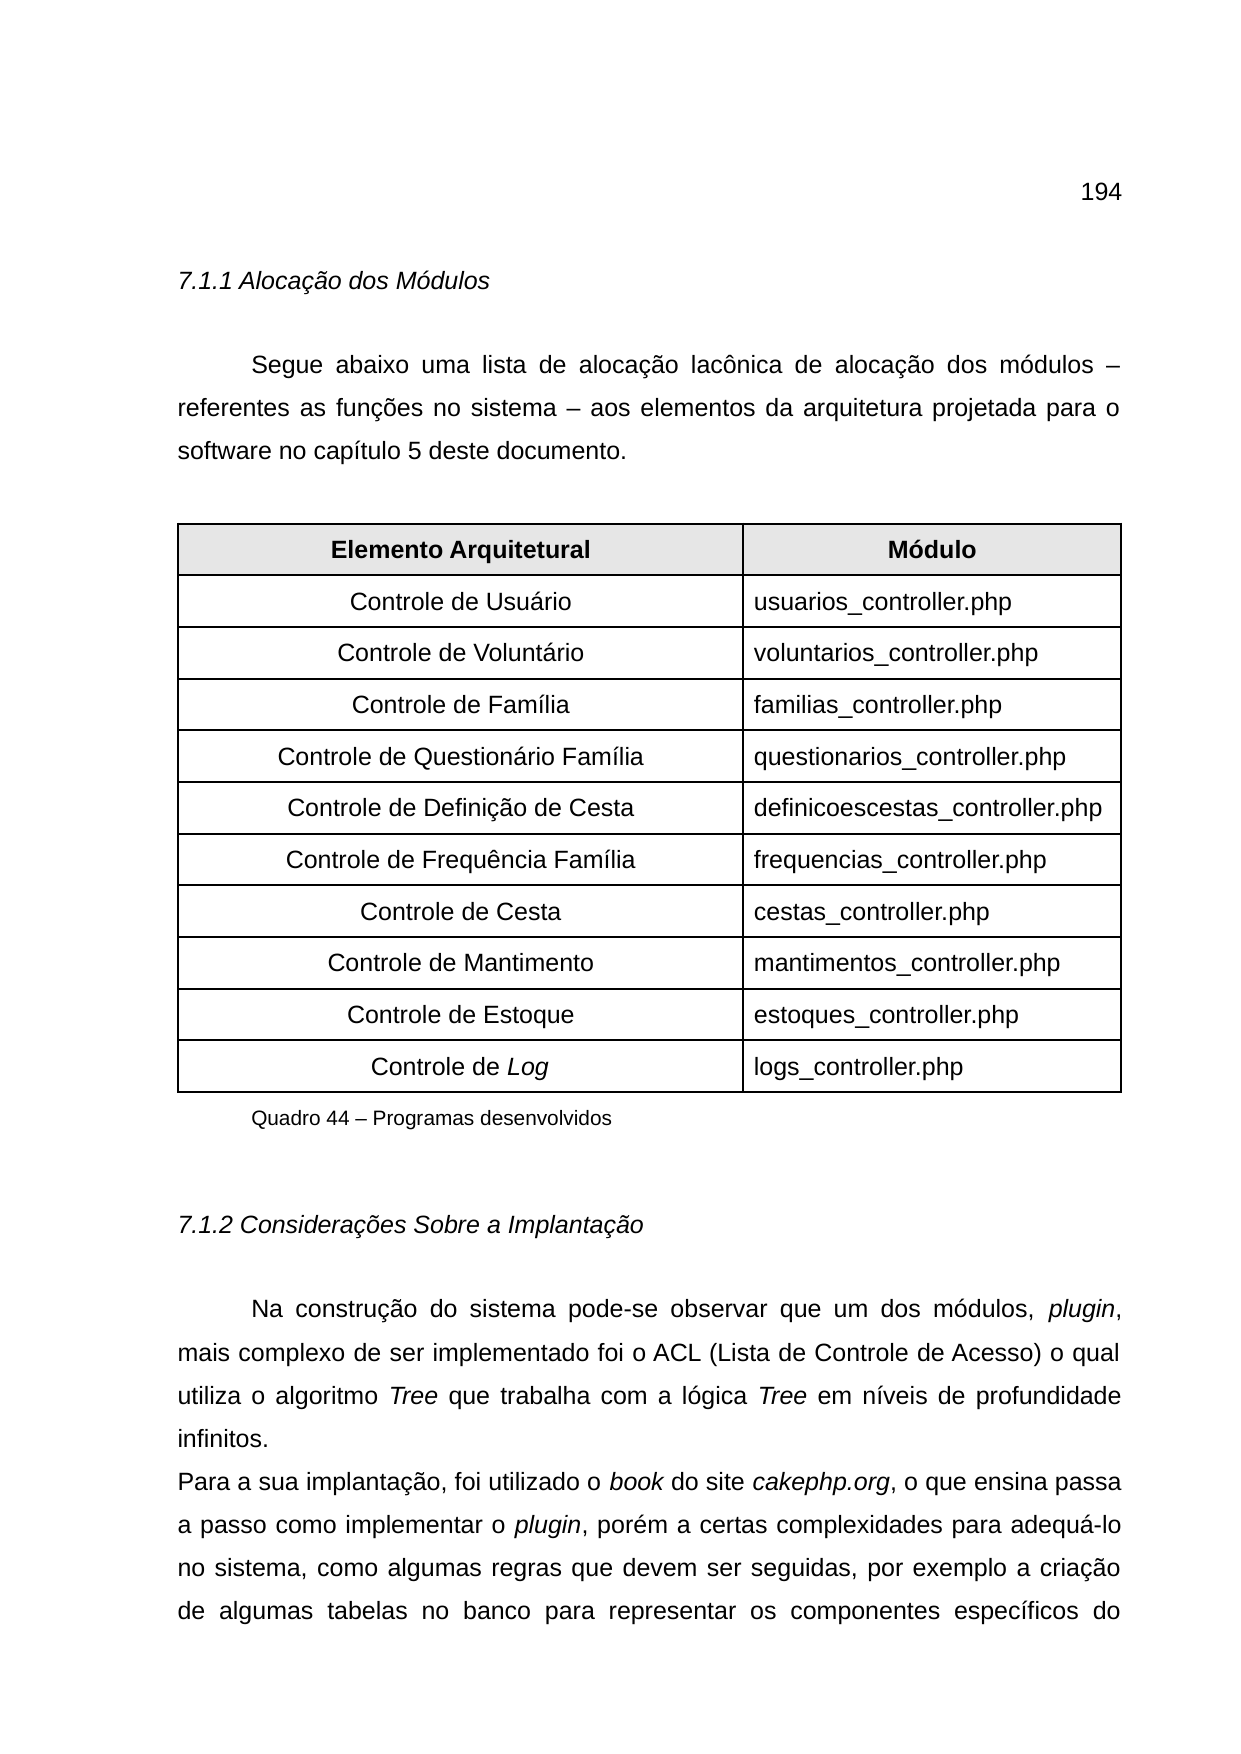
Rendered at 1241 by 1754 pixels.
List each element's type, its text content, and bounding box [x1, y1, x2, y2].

table_cell frequencias_controller.php [744, 835, 1120, 884]
text Na construção do sistema pode-se observar que um dos módulos, plugin, mais complexo de ser implementado foi o ACL (Lista de Controle de Acesso) o qual utiliza o algoritmo Tree que trabalha com a lógica Tree em níveis de profundidade infinitos. [177, 1294, 1122, 1453]
table_cell mantimentos_controller.php [744, 938, 1120, 988]
table_cell familias_controller.php [744, 680, 1120, 729]
table_cell questionarios_controller.php [744, 731, 1120, 781]
table_header Elemento Arquitetural [179, 525, 742, 574]
table_cell Controle de Estoque [179, 990, 742, 1039]
table_cell Controle de Log [179, 1041, 742, 1091]
table_cell Controle de Questionário Família [179, 731, 742, 781]
table_cell Controle de Mantimento [179, 938, 742, 988]
table_cell Controle de Frequência Família [179, 835, 742, 884]
table_cell Controle de Família [179, 680, 742, 729]
table_cell definicoescestas_controller.php [744, 783, 1120, 833]
table_cell logs_controller.php [744, 1041, 1120, 1091]
table_cell estoques_controller.php [744, 990, 1120, 1039]
text Para a sua implantação, foi utilizado o book do site cakephp.org, o que ensina passa a passo como implementar o plugin, porém a certas complexidades para adequá-lo no sistema, como algumas regras que devem ser seguidas, por exemplo a criação de algumas tabelas no banco para representar os componentes específicos do [177, 1467, 1122, 1625]
text Quadro 44 – Programas desenvolvidos [177, 1106, 1122, 1129]
table_cell usuarios_controller.php [744, 576, 1120, 626]
table_cell Controle de Usuário [179, 576, 742, 626]
subtitle 7.1.2 Considerações Sobre a Implantação [177, 1210, 1122, 1239]
table_cell voluntarios_controller.php [744, 628, 1120, 678]
table_header Módulo [744, 525, 1120, 574]
table_cell Controle de Voluntário [179, 628, 742, 678]
table_cell Controle de Cesta [179, 886, 742, 936]
subtitle 7.1.1 Alocação dos Módulos [177, 266, 1122, 294]
text Segue abaixo uma lista de alocação lacônica de alocação dos módulos – referentes as funções no sistema – aos elementos da arquitetura projetada para o software no capítulo 5 deste documento. [177, 350, 1122, 465]
table_cell cestas_controller.php [744, 886, 1120, 936]
table_cell Controle de Definição de Cesta [179, 783, 742, 833]
